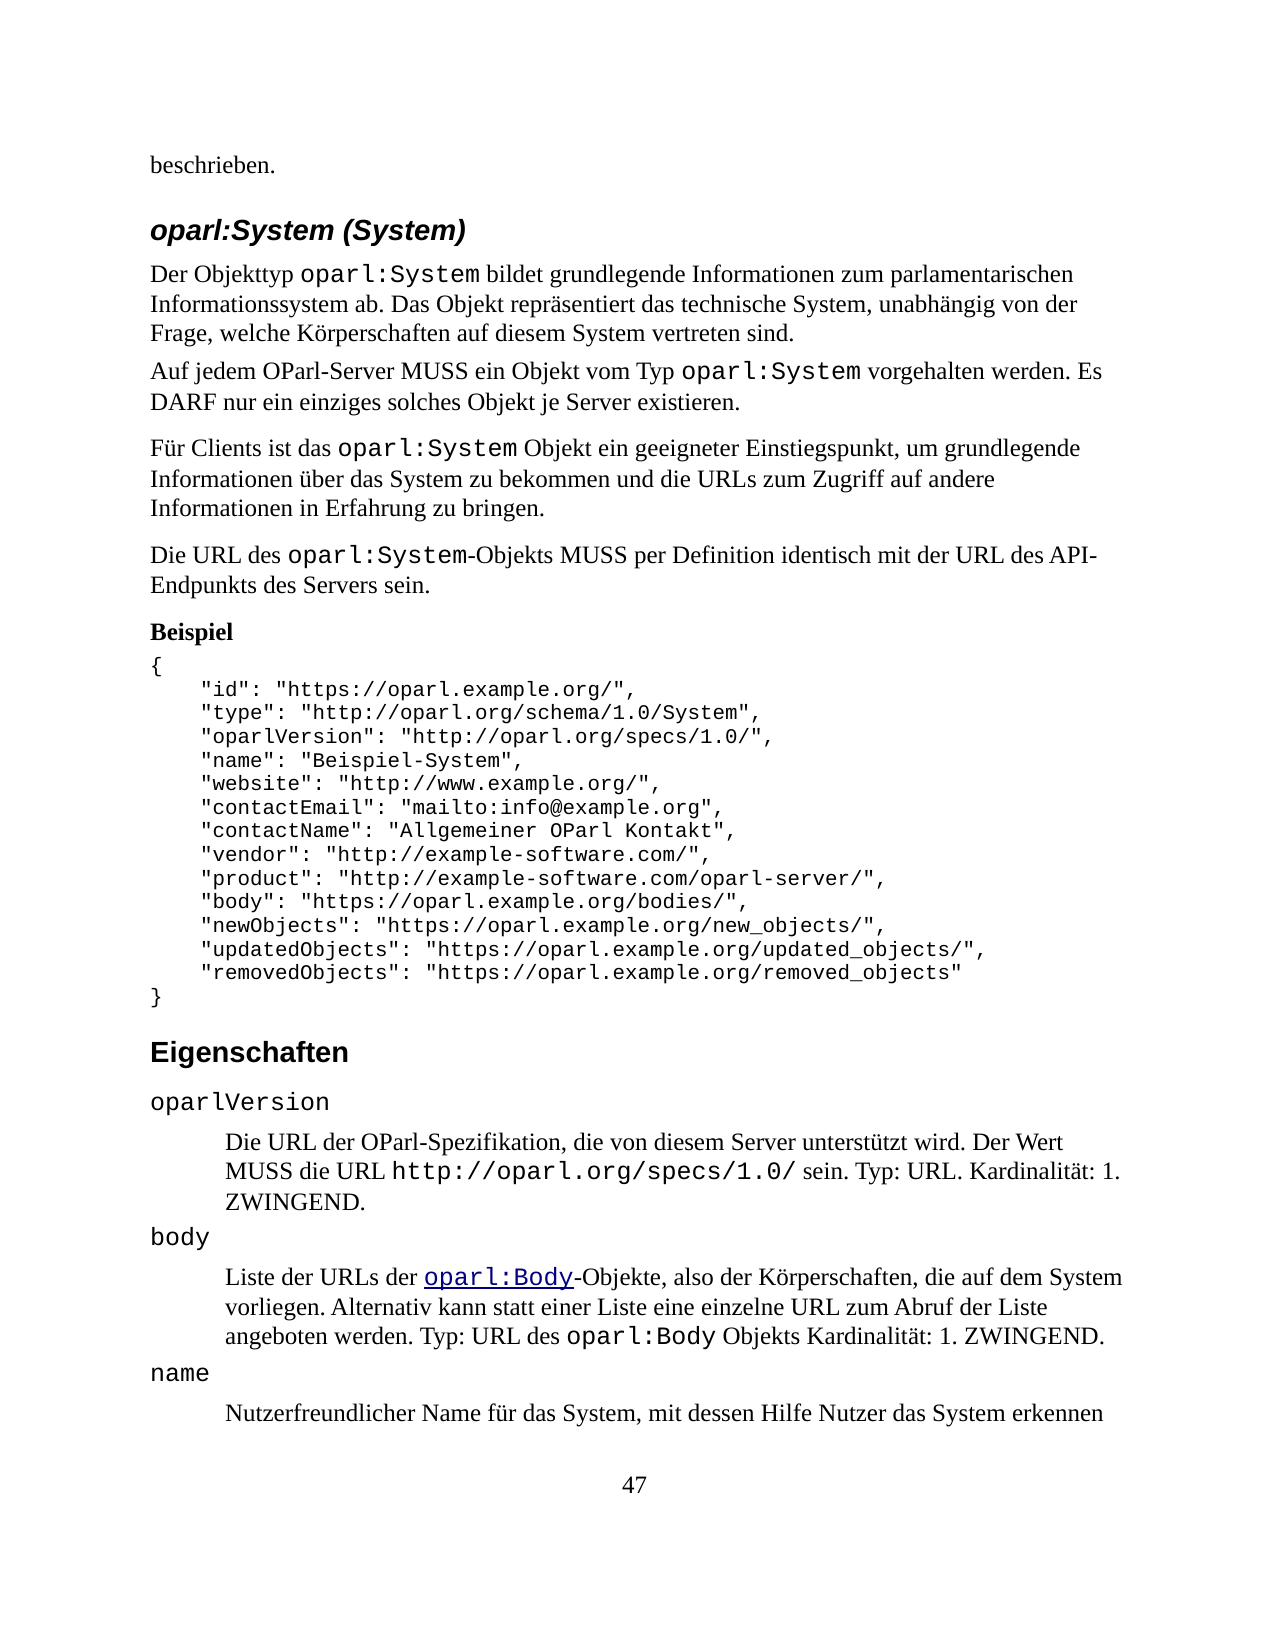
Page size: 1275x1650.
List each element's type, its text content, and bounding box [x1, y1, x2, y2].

text "name": "Beispiel-System", [150, 749, 1125, 773]
text Nutzerfreundlicher Name für das System, mit dessen Hilfe Nutzer das System erkennen [225, 1398, 1125, 1427]
text "product": "http://example-software.com/oparl-server/", [150, 868, 1125, 891]
text oparlVersion [150, 1090, 1125, 1118]
text Die URL der OParl-Spezifikation, die von diesem Server unterstützt wird. Der Wert MUSS die URL http://oparl.org/specs/1.0/ sein. Typ: URL. Kardinalität: 1. ZWINGEND. [225, 1127, 1125, 1215]
text "updatedObjects": "https://oparl.example.org/updated_objects/", [150, 939, 1125, 962]
text Auf jedem OParl-Server MUSS ein Objekt vom Typ oparl:System vorgehalten werden. Es DARF nur ein einziges solches Objekt je Server existieren. [150, 356, 1125, 416]
text "body": "https://oparl.example.org/bodies/", [150, 891, 1125, 915]
text Die URL des oparl:System-Objekts MUSS per Definition identisch mit der URL des API-Endpunkts des Servers sein. [150, 540, 1125, 599]
text "type": "http://oparl.org/schema/1.0/System", [150, 702, 1125, 726]
subtitle Eigenschaften [150, 1035, 1125, 1068]
text "id": "https://oparl.example.org/", [150, 679, 1125, 702]
text "contactName": "Allgemeiner OParl Kontakt", [150, 821, 1125, 844]
subtitle oparl:System (System) [150, 213, 1125, 246]
text "website": "http://www.example.org/", [150, 773, 1125, 797]
text "contactEmail": "mailto:info@example.org", [150, 797, 1125, 821]
text body [150, 1224, 1125, 1253]
text Liste der URLs der oparl:Body-Objekte, also der Körperschaften, die auf dem System vorliegen. Alternativ kann statt einer Liste eine einzelne URL zum Abruf der Liste angeboten werden. Typ: URL des oparl:Body Objekts Kardinalität: 1. ZWINGEND. [225, 1262, 1125, 1352]
text "vendor": "http://example-software.com/", [150, 844, 1125, 868]
text "oparlVersion": "http://oparl.org/specs/1.0/", [150, 726, 1125, 749]
text "removedObjects": "https://oparl.example.org/removed_objects" [150, 962, 1125, 986]
text name [150, 1361, 1125, 1389]
text Für Clients ist das oparl:System Objekt ein geeigneter Einstiegspunkt, um grundlegende Informationen über das System zu bekommen und die URLs zum Zugriff auf andere Informationen in Erfahrung zu bringen. [150, 433, 1125, 522]
text beschrieben. [150, 150, 1125, 179]
text { [150, 655, 1125, 679]
text Der Objekttyp oparl:System bildet grundlegende Informationen zum parlamentarischen Informationssystem ab. Das Objekt repräsentiert das technische System, unabhängig von der Frage, welche Körperschaften auf diesem System vertreten sind. [150, 259, 1125, 347]
text "newObjects": "https://oparl.example.org/new_objects/", [150, 915, 1125, 939]
text Beispiel [150, 617, 1125, 646]
text } [150, 986, 1125, 1010]
